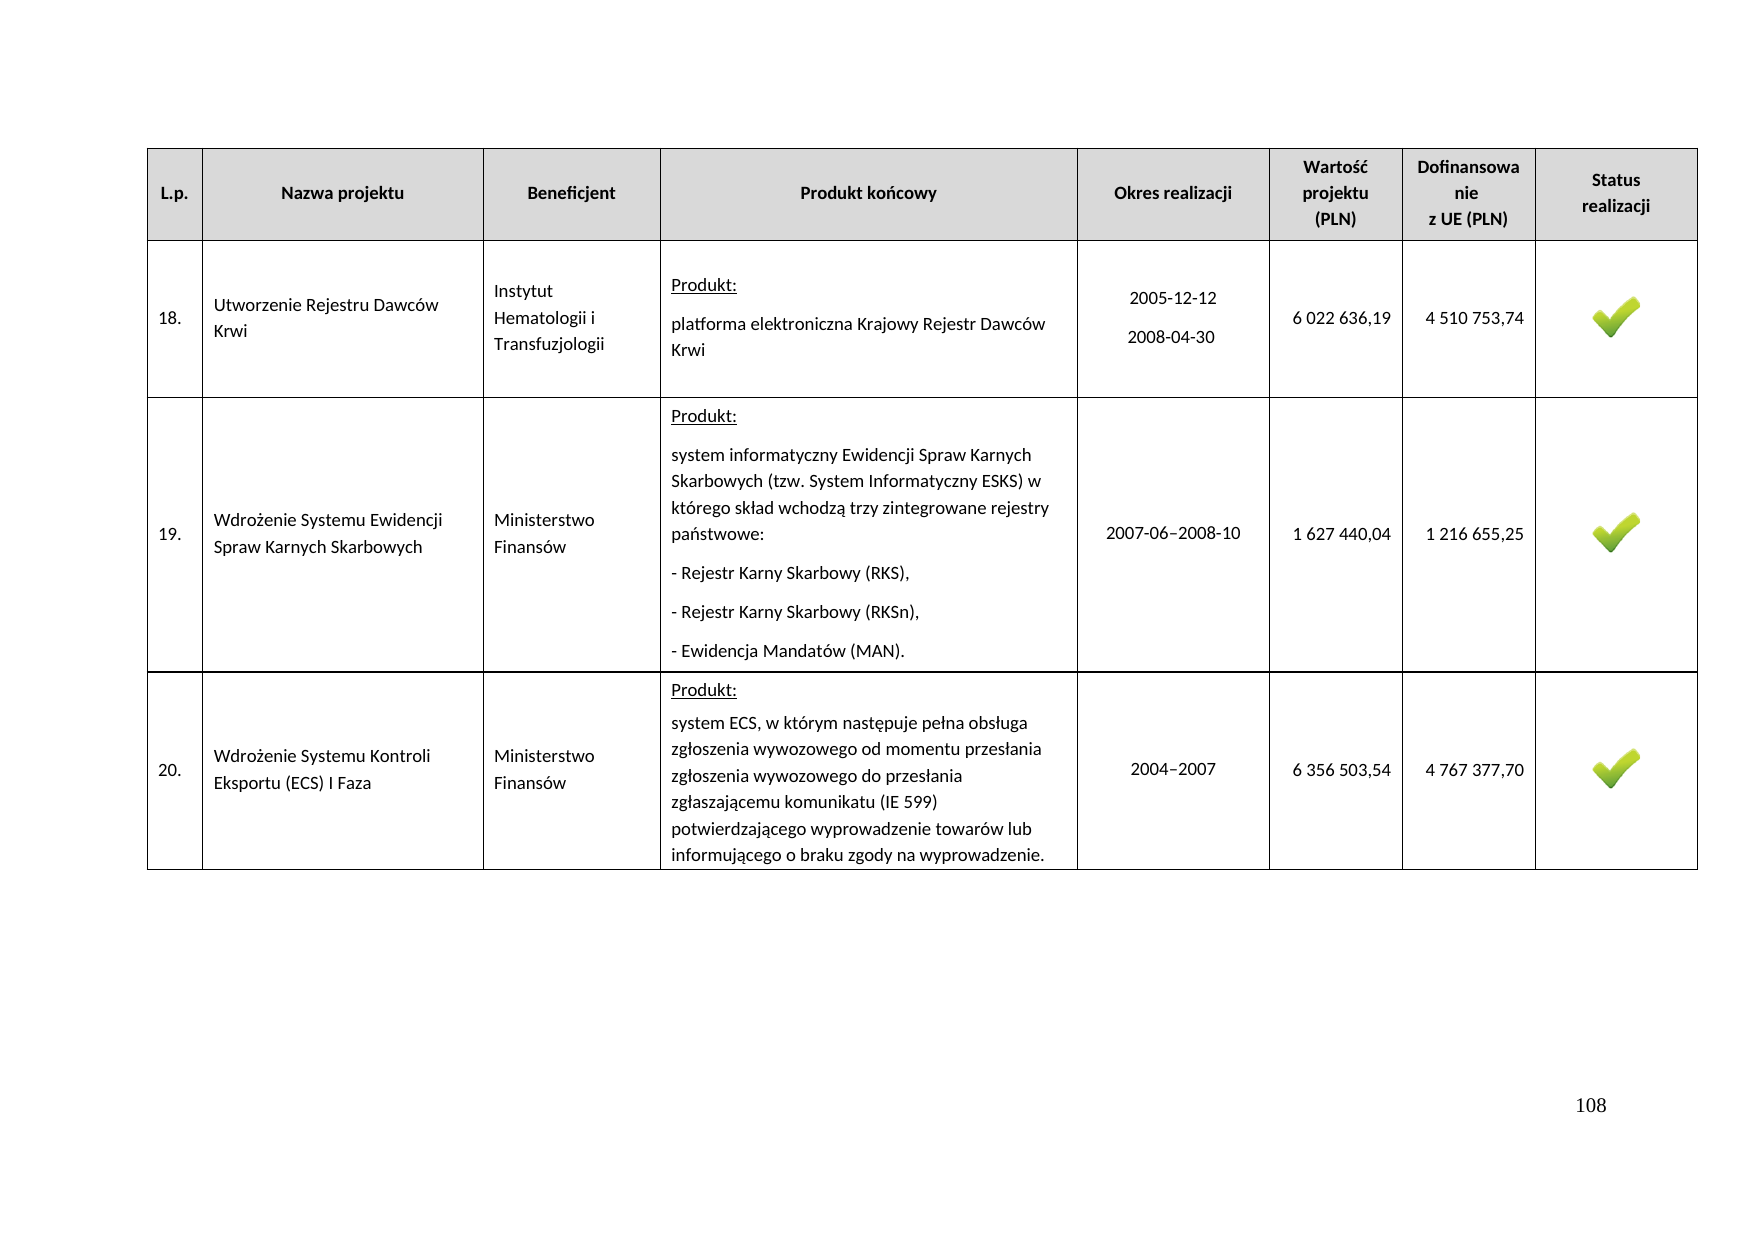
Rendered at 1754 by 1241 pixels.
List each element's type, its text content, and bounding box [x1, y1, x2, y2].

table_cell [1536, 673, 1697, 869]
table_cell 19. [148, 398, 202, 671]
table_cell Wdrożenie Systemu Ewidencji Spraw Karnych Skarbowych [203, 398, 483, 671]
table_cell Utworzenie Rejestru Dawców Krwi [203, 241, 483, 397]
table_header Beneficjent [484, 149, 660, 240]
table_header Dofinansowanie z UE (PLN) [1403, 149, 1535, 240]
table_cell 6 356 503,54 [1270, 673, 1402, 869]
table_cell 2004–2007 [1078, 673, 1269, 869]
table_cell 2005-12-12 2008-04-30 [1078, 241, 1269, 397]
table_cell Wdrożenie Systemu Kontroli Eksportu (ECS) I Faza [203, 673, 483, 869]
table_cell Ministerstwo Finansów [484, 673, 660, 869]
table_cell Produkt: system informatyczny Ewidencji Spraw Karnych Skarbowych (tzw. System Informatyczny ESKS) w którego skład wchodzą trzy zintegrowane rejestry państwowe: - Rejestr Karny Skarbowy (RKS), - Rejestr Karny Skarbowy (RKSn), - Ewidencja Mandatów (MAN). [661, 398, 1077, 671]
table_cell Produkt: platforma elektroniczna Krajowy Rejestr Dawców Krwi [661, 241, 1077, 397]
table_cell 6 022 636,19 [1270, 241, 1402, 397]
table_cell [1536, 398, 1697, 671]
table_cell 18. [148, 241, 202, 397]
table_cell [1536, 241, 1697, 397]
table_cell Instytut Hematologii i Transfuzjologii [484, 241, 660, 397]
table_cell 1 216 655,25 [1403, 398, 1535, 671]
table_cell 20. [148, 673, 202, 869]
table_header L.p. [148, 149, 202, 240]
table_cell 4 510 753,74 [1403, 241, 1535, 397]
table_cell Ministerstwo Finansów [484, 398, 660, 671]
table_cell Produkt: system ECS, w którym następuje pełna obsługa zgłoszenia wywozowego od momentu przesłania zgłoszenia wywozowego do przesłania zgłaszającemu komunikatu (IE 599) potwierdzającego wyprowadzenie towarów lub informującego o braku zgody na wyprowadzenie. [661, 673, 1077, 869]
table_header Wartość projektu (PLN) [1270, 149, 1402, 240]
table_header Status realizacji [1536, 149, 1697, 240]
table_header Okres realizacji [1078, 149, 1269, 240]
table_header Produkt końcowy [661, 149, 1077, 240]
table_cell 1 627 440,04 [1270, 398, 1402, 671]
table_cell 2007-06–2008-10 [1078, 398, 1269, 671]
table_cell 4 767 377,70 [1403, 673, 1535, 869]
table_header Nazwa projektu [203, 149, 483, 240]
